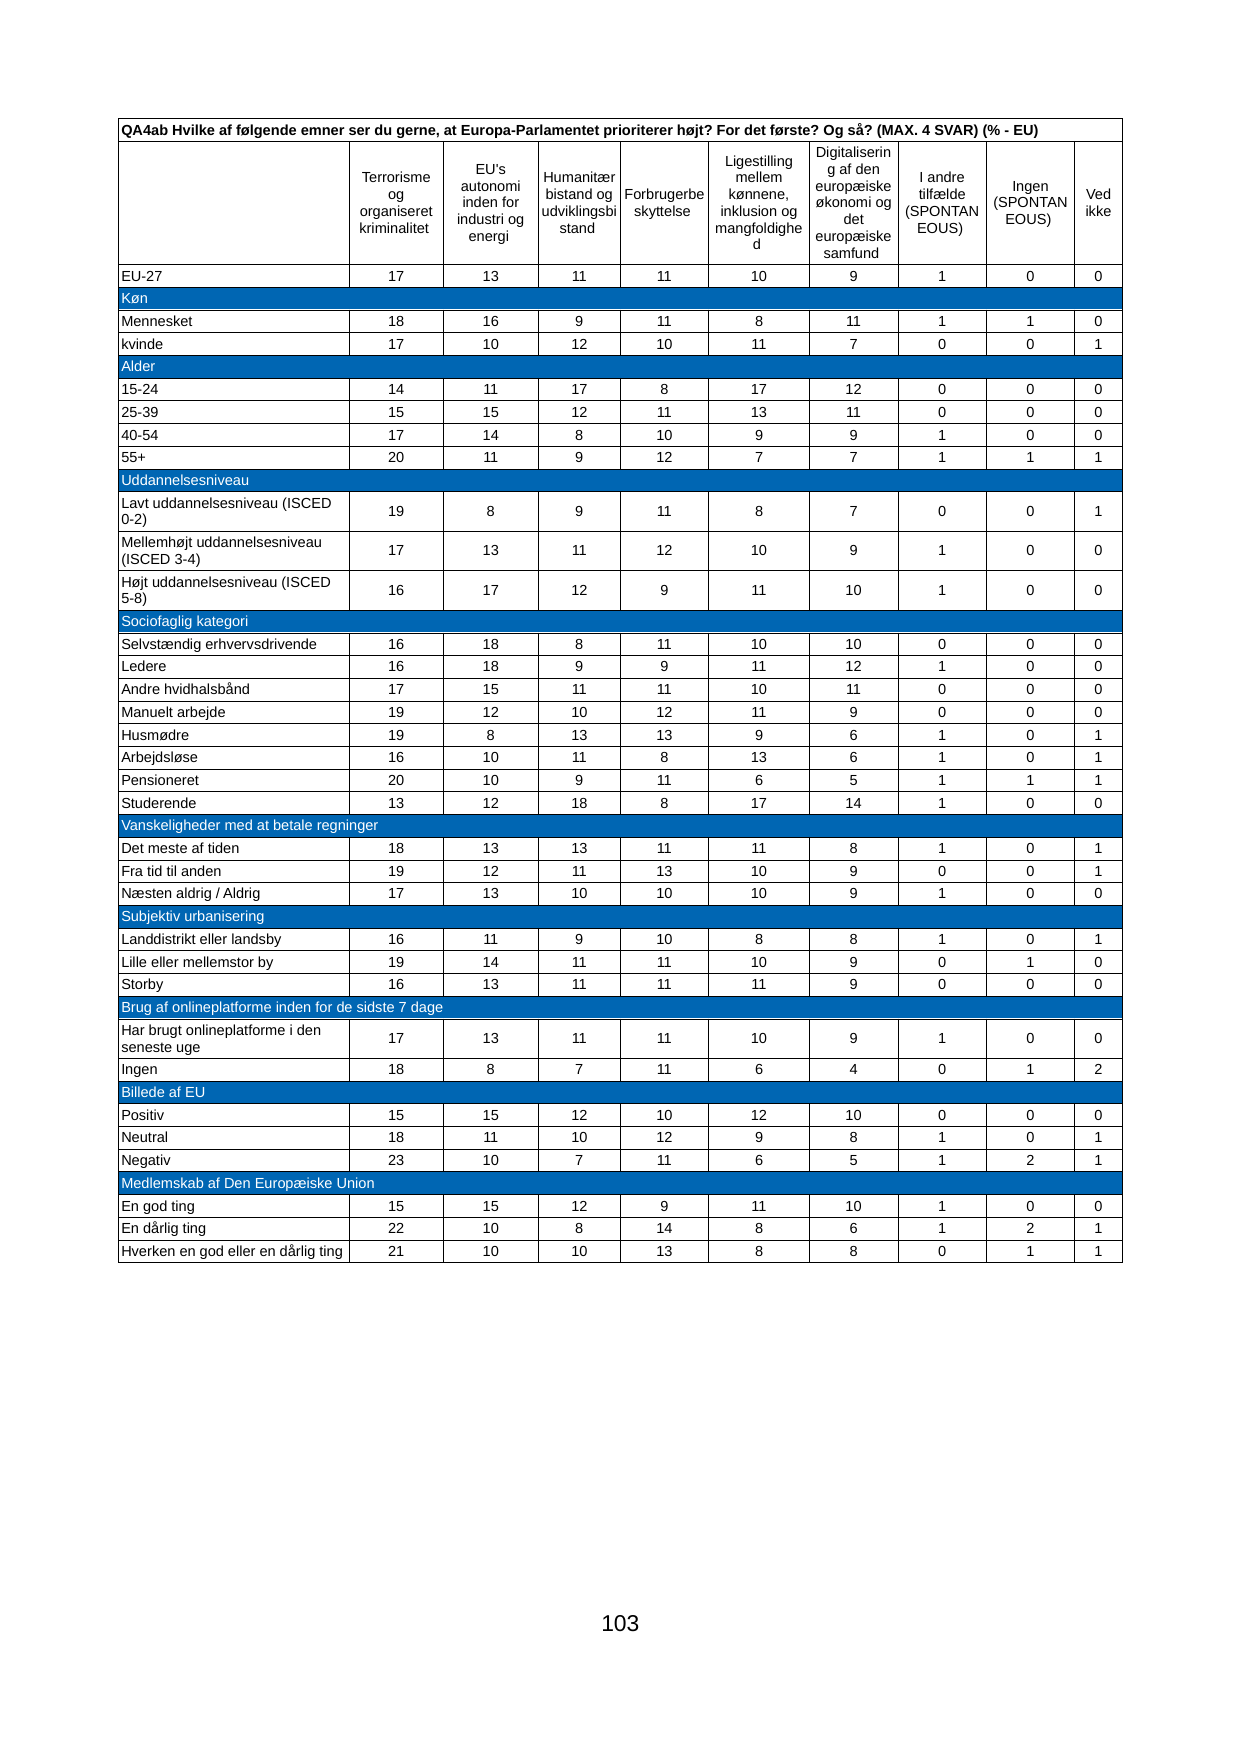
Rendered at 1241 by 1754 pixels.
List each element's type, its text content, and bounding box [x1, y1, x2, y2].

table_cell 10 [810, 571, 898, 610]
table_cell Fra tid til anden [119, 861, 349, 882]
table_cell 0 [899, 1104, 986, 1126]
table_cell Husmødre [119, 724, 349, 746]
table_cell Lavt uddannelsesniveau (ISCED 0-2) [119, 492, 349, 531]
table_cell 11 [621, 838, 708, 859]
table_cell 15-24 [119, 379, 349, 400]
table_cell 8 [810, 1241, 898, 1262]
table_cell 15 [350, 1195, 443, 1217]
table_cell 0 [1075, 379, 1122, 400]
table_cell Ingen (SPONTANEOUS) [987, 142, 1074, 264]
table_cell Ingen [119, 1059, 349, 1081]
table_cell 0 [987, 379, 1074, 400]
table_cell 9 [539, 311, 620, 332]
table_cell 0 [987, 401, 1074, 423]
table_cell 1 [899, 265, 986, 287]
table_cell 15 [444, 1104, 538, 1126]
table_cell 1 [1075, 1241, 1122, 1262]
table_cell 10 [444, 333, 538, 355]
table_cell 9 [810, 424, 898, 446]
table_cell Andre hvidhalsbånd [119, 679, 349, 701]
table_cell 9 [709, 424, 809, 446]
table_cell 0 [987, 1127, 1074, 1149]
table_cell 11 [709, 974, 809, 996]
table_cell 0 [987, 634, 1074, 655]
table_cell 2 [1075, 1059, 1122, 1081]
table_cell 9 [621, 571, 708, 610]
table_cell 0 [1075, 571, 1122, 610]
table_cell 0 [987, 861, 1074, 882]
table_cell 17 [350, 424, 443, 446]
table_cell 1 [899, 747, 986, 769]
table_cell 16 [350, 571, 443, 610]
table_cell 13 [709, 401, 809, 423]
table_cell 0 [1075, 883, 1122, 905]
table_cell 13 [539, 838, 620, 859]
table_header QA4ab Hvilke af følgende emner ser du gerne, at Europa-Parlamentet prioriterer højt? For det første? Og så? (MAX. 4 SVAR) (% - EU) [119, 119, 1122, 141]
table_cell 0 [987, 792, 1074, 814]
table_cell En god ting [119, 1195, 349, 1217]
table_cell 8 [539, 634, 620, 655]
table_cell 0 [987, 679, 1074, 701]
table_cell Negativ [119, 1150, 349, 1171]
table_cell 0 [899, 401, 986, 423]
table_cell 1 [987, 447, 1074, 468]
table_cell 18 [350, 1127, 443, 1149]
table_cell 2 [987, 1218, 1074, 1239]
table_cell 7 [810, 333, 898, 355]
table_cell 0 [1075, 532, 1122, 570]
table_cell 1 [899, 1195, 986, 1217]
table_cell 18 [539, 792, 620, 814]
table_cell 11 [539, 747, 620, 769]
table_cell I andre tilfælde (SPONTANEOUS) [899, 142, 986, 264]
table_cell 10 [539, 883, 620, 905]
table_cell 0 [1075, 634, 1122, 655]
table_cell 1 [899, 311, 986, 332]
table_cell 10 [621, 424, 708, 446]
table_cell 8 [810, 1127, 898, 1149]
table_cell Terrorisme og organiseret kriminalitet [350, 142, 443, 264]
table_cell 9 [539, 447, 620, 468]
table_cell 11 [539, 951, 620, 973]
table_cell Brug af onlineplatforme inden for de sidste 7 dage [119, 997, 1122, 1018]
table_cell 11 [621, 265, 708, 287]
table_cell Neutral [119, 1127, 349, 1149]
table_cell 17 [444, 571, 538, 610]
table_cell 9 [709, 1127, 809, 1149]
table_cell 19 [350, 951, 443, 973]
table_cell 12 [444, 792, 538, 814]
table_cell 1 [899, 838, 986, 859]
table_cell 1 [1075, 724, 1122, 746]
table_cell 11 [539, 679, 620, 701]
table_cell 10 [709, 951, 809, 973]
table_cell 11 [810, 401, 898, 423]
table_cell Lille eller mellemstor by [119, 951, 349, 973]
table_cell 0 [899, 702, 986, 723]
table_cell 12 [444, 861, 538, 882]
table_cell 19 [350, 492, 443, 531]
table_cell Ledere [119, 656, 349, 678]
table_cell 16 [444, 311, 538, 332]
table_cell 8 [444, 1059, 538, 1081]
table_cell Studerende [119, 792, 349, 814]
table_cell 14 [444, 424, 538, 446]
table_cell 11 [621, 770, 708, 791]
table_cell 0 [987, 656, 1074, 678]
table_cell 0 [899, 679, 986, 701]
table_cell Storby [119, 974, 349, 996]
table_cell 11 [539, 532, 620, 570]
table_cell 17 [350, 532, 443, 570]
table_cell 23 [350, 1150, 443, 1171]
table_cell kvinde [119, 333, 349, 355]
table_cell 0 [899, 492, 986, 531]
table_cell 8 [709, 929, 809, 950]
table_cell 1 [1075, 770, 1122, 791]
table_cell Arbejdsløse [119, 747, 349, 769]
table_cell 15 [444, 1195, 538, 1217]
table_cell 11 [621, 1059, 708, 1081]
table_cell 15 [444, 401, 538, 423]
table_cell 11 [810, 679, 898, 701]
table_cell 13 [621, 861, 708, 882]
table_cell 11 [539, 1020, 620, 1058]
table_cell 12 [539, 1195, 620, 1217]
table_cell 9 [621, 1195, 708, 1217]
table_cell Køn [119, 288, 1122, 309]
table_cell 17 [539, 379, 620, 400]
table_cell 1 [899, 532, 986, 570]
table_cell Mellemhøjt uddannelsesniveau (ISCED 3-4) [119, 532, 349, 570]
table_cell 13 [709, 747, 809, 769]
table_cell 0 [1075, 424, 1122, 446]
table_cell 11 [621, 401, 708, 423]
table_cell 12 [621, 532, 708, 570]
table_cell 19 [350, 724, 443, 746]
table_cell 0 [1075, 1195, 1122, 1217]
table_cell 10 [709, 265, 809, 287]
table_cell 10 [709, 861, 809, 882]
table_cell Har brugt onlineplatforme i den seneste uge [119, 1020, 349, 1058]
table_cell 55+ [119, 447, 349, 468]
table_cell 19 [350, 702, 443, 723]
table_cell 9 [810, 883, 898, 905]
table_cell 13 [444, 883, 538, 905]
table_cell 10 [539, 1241, 620, 1262]
table_cell 8 [539, 424, 620, 446]
table_cell 7 [810, 492, 898, 531]
table_cell 11 [621, 634, 708, 655]
table_cell 0 [987, 702, 1074, 723]
table_cell 18 [444, 634, 538, 655]
table_cell 1 [1075, 747, 1122, 769]
table_cell 8 [444, 492, 538, 531]
table_cell Positiv [119, 1104, 349, 1126]
table_cell 0 [987, 333, 1074, 355]
table_cell 1 [899, 424, 986, 446]
table_cell 17 [709, 379, 809, 400]
table_cell 13 [621, 1241, 708, 1262]
table_cell 11 [709, 838, 809, 859]
table_cell 11 [621, 951, 708, 973]
table_cell 9 [810, 702, 898, 723]
table_cell 10 [539, 702, 620, 723]
table_cell 14 [810, 792, 898, 814]
table_cell 1 [899, 447, 986, 468]
table_cell 1 [1075, 333, 1122, 355]
table_cell 15 [350, 401, 443, 423]
table_cell 11 [621, 1150, 708, 1171]
table_cell 20 [350, 770, 443, 791]
table_cell Forbrugerbeskyttelse [621, 142, 708, 264]
table_cell 1 [1075, 929, 1122, 950]
table_cell 1 [899, 929, 986, 950]
table_cell 12 [539, 333, 620, 355]
table_cell 10 [444, 1241, 538, 1262]
table_cell Sociofaglig kategori [119, 611, 1122, 632]
table_cell Hverken en god eller en dårlig ting [119, 1241, 349, 1262]
table_cell 8 [621, 379, 708, 400]
table_cell 6 [810, 724, 898, 746]
table_cell 11 [709, 333, 809, 355]
table_cell 0 [899, 1241, 986, 1262]
table_cell 1 [899, 724, 986, 746]
table_cell 10 [810, 1195, 898, 1217]
table_cell 0 [1075, 792, 1122, 814]
table_cell 19 [350, 861, 443, 882]
table_cell 0 [1075, 974, 1122, 996]
table_cell 0 [899, 974, 986, 996]
table_cell 12 [810, 656, 898, 678]
table_cell 10 [539, 1127, 620, 1149]
table_cell Næsten aldrig / Aldrig [119, 883, 349, 905]
table_cell 0 [987, 724, 1074, 746]
table_cell 1 [1075, 1150, 1122, 1171]
table_cell 8 [810, 838, 898, 859]
table_cell 10 [621, 333, 708, 355]
table_cell 8 [709, 1241, 809, 1262]
table_cell 0 [899, 951, 986, 973]
table_cell 1 [1075, 861, 1122, 882]
table_cell 8 [709, 1218, 809, 1239]
table_cell 1 [1075, 447, 1122, 468]
table_cell 0 [1075, 679, 1122, 701]
table_cell 18 [350, 838, 443, 859]
table_cell 0 [987, 532, 1074, 570]
table_cell 21 [350, 1241, 443, 1262]
table_cell 9 [621, 656, 708, 678]
table_cell 1 [899, 1127, 986, 1149]
table_cell 0 [1075, 401, 1122, 423]
table_cell 9 [810, 532, 898, 570]
table_cell 13 [621, 724, 708, 746]
table_cell 1 [987, 951, 1074, 973]
table_cell 9 [810, 861, 898, 882]
table_cell 0 [987, 929, 1074, 950]
table_cell 11 [709, 1195, 809, 1217]
table_cell 0 [987, 492, 1074, 531]
table_cell Ved ikke [1075, 142, 1122, 264]
table_cell 0 [987, 1195, 1074, 1217]
table_cell 12 [444, 702, 538, 723]
table_cell 0 [899, 861, 986, 882]
table_cell 15 [350, 1104, 443, 1126]
table_cell 0 [899, 634, 986, 655]
table_cell 0 [987, 1104, 1074, 1126]
table_cell 10 [709, 679, 809, 701]
table_cell 8 [709, 492, 809, 531]
table_cell 11 [810, 311, 898, 332]
table_cell 10 [621, 929, 708, 950]
table_cell 10 [709, 532, 809, 570]
table_cell 10 [810, 1104, 898, 1126]
table_cell 11 [444, 929, 538, 950]
table_cell 13 [444, 265, 538, 287]
table_cell 0 [987, 265, 1074, 287]
table_cell 1 [899, 1020, 986, 1058]
table_cell 12 [539, 401, 620, 423]
table_cell 1 [899, 770, 986, 791]
table_cell 12 [810, 379, 898, 400]
table_cell 0 [1075, 702, 1122, 723]
table_cell 13 [444, 532, 538, 570]
table_cell 11 [621, 1020, 708, 1058]
table_cell 1 [987, 311, 1074, 332]
table_cell Selvstændig erhvervsdrivende [119, 634, 349, 655]
table_cell Humanitær bistand og udviklingsbistand [539, 142, 620, 264]
table_cell 10 [444, 747, 538, 769]
table_cell 11 [709, 656, 809, 678]
table_cell 10 [709, 883, 809, 905]
table_cell 10 [709, 1020, 809, 1058]
table_cell 13 [350, 792, 443, 814]
table_cell 17 [709, 792, 809, 814]
table_cell 25-39 [119, 401, 349, 423]
table_cell EU-27 [119, 265, 349, 287]
table_cell 7 [539, 1059, 620, 1081]
table_cell 1 [899, 571, 986, 610]
table_cell 9 [539, 656, 620, 678]
table_cell 0 [1075, 951, 1122, 973]
table_cell 8 [539, 1218, 620, 1239]
table_cell 8 [621, 747, 708, 769]
table_cell 11 [621, 679, 708, 701]
table_cell 10 [621, 883, 708, 905]
table_cell 22 [350, 1218, 443, 1239]
table_cell 6 [810, 1218, 898, 1239]
table_cell 0 [899, 379, 986, 400]
table_cell 11 [621, 974, 708, 996]
table_cell 11 [539, 861, 620, 882]
table_cell Manuelt arbejde [119, 702, 349, 723]
table_cell 12 [539, 1104, 620, 1126]
table_cell 12 [709, 1104, 809, 1126]
table_cell Landdistrikt eller landsby [119, 929, 349, 950]
table_cell 14 [350, 379, 443, 400]
table_cell 0 [1075, 1104, 1122, 1126]
table_cell Vanskeligheder med at betale regninger [119, 815, 1122, 837]
table_cell 18 [350, 311, 443, 332]
table_cell 1 [899, 792, 986, 814]
table_cell 11 [621, 492, 708, 531]
table_cell 0 [987, 1020, 1074, 1058]
table_cell 11 [444, 447, 538, 468]
table_cell 9 [539, 929, 620, 950]
table_cell 17 [350, 679, 443, 701]
table_cell 11 [539, 974, 620, 996]
table_cell 15 [444, 679, 538, 701]
table_cell 12 [539, 571, 620, 610]
table_cell 0 [987, 571, 1074, 610]
table_cell 6 [810, 747, 898, 769]
table_cell 12 [621, 447, 708, 468]
table_cell 12 [621, 702, 708, 723]
table_cell 1 [987, 1241, 1074, 1262]
table_cell Ligestilling mellem kønnene, inklusion og mangfoldighed [709, 142, 809, 264]
table_cell 11 [621, 311, 708, 332]
table_cell 7 [709, 447, 809, 468]
table_cell 9 [709, 724, 809, 746]
table_cell 1 [899, 1218, 986, 1239]
table_cell 1 [1075, 838, 1122, 859]
table_cell 10 [709, 634, 809, 655]
table_cell 17 [350, 265, 443, 287]
table_cell 1 [987, 1059, 1074, 1081]
table_cell Digitalisering af den europæiske økonomi og det europæiske samfund [810, 142, 898, 264]
table_cell 6 [709, 1059, 809, 1081]
table_cell Medlemskab af Den Europæiske Union [119, 1172, 1122, 1194]
table_cell 18 [444, 656, 538, 678]
table_cell 11 [709, 702, 809, 723]
table_cell 11 [444, 1127, 538, 1149]
table_cell 13 [444, 974, 538, 996]
table_cell Subjektiv urbanisering [119, 906, 1122, 928]
table_cell En dårlig ting [119, 1218, 349, 1239]
table_cell 8 [709, 311, 809, 332]
table_cell 9 [810, 951, 898, 973]
table_cell 1 [899, 883, 986, 905]
table_cell 9 [810, 265, 898, 287]
table_cell 10 [444, 770, 538, 791]
table_cell EU's autonomi inden for industri og energi [444, 142, 538, 264]
table_cell 1 [1075, 1127, 1122, 1149]
table_cell Alder [119, 356, 1122, 378]
table_cell 1 [987, 770, 1074, 791]
table_cell 1 [1075, 1218, 1122, 1239]
table_cell 17 [350, 333, 443, 355]
table_cell 1 [899, 656, 986, 678]
table_cell 1 [1075, 492, 1122, 531]
table_cell 5 [810, 770, 898, 791]
table_cell 0 [987, 747, 1074, 769]
table_cell 10 [621, 1104, 708, 1126]
table_cell 13 [444, 838, 538, 859]
table_cell 14 [444, 951, 538, 973]
table_cell 9 [539, 770, 620, 791]
table_cell Billede af EU [119, 1082, 1122, 1103]
table_cell 9 [539, 492, 620, 531]
table_cell 0 [1075, 265, 1122, 287]
table_cell 0 [987, 838, 1074, 859]
table_cell 16 [350, 974, 443, 996]
table_cell 17 [350, 883, 443, 905]
table_cell 2 [987, 1150, 1074, 1171]
table_cell 40-54 [119, 424, 349, 446]
table_cell 0 [987, 424, 1074, 446]
table_cell 0 [1075, 656, 1122, 678]
table_cell 20 [350, 447, 443, 468]
table_cell 11 [709, 571, 809, 610]
table_cell 13 [444, 1020, 538, 1058]
table_cell 0 [899, 333, 986, 355]
table_cell 6 [709, 1150, 809, 1171]
table_cell 8 [621, 792, 708, 814]
table_cell 7 [539, 1150, 620, 1171]
table_cell 1 [899, 1150, 986, 1171]
table_cell 10 [444, 1150, 538, 1171]
table_cell 14 [621, 1218, 708, 1239]
table_cell [119, 142, 349, 264]
table_cell 16 [350, 929, 443, 950]
table_cell 7 [810, 447, 898, 468]
table_cell 4 [810, 1059, 898, 1081]
table_cell 11 [444, 379, 538, 400]
table_cell Højt uddannelsesniveau (ISCED 5-8) [119, 571, 349, 610]
table_cell 16 [350, 747, 443, 769]
table_cell 0 [987, 974, 1074, 996]
table_cell 0 [987, 883, 1074, 905]
table_cell Uddannelsesniveau [119, 470, 1122, 491]
table_cell 16 [350, 656, 443, 678]
table_cell 12 [621, 1127, 708, 1149]
table_cell 5 [810, 1150, 898, 1171]
table_cell 9 [810, 974, 898, 996]
table_cell 16 [350, 634, 443, 655]
table_cell 9 [810, 1020, 898, 1058]
table_cell 10 [444, 1218, 538, 1239]
table_cell 0 [1075, 311, 1122, 332]
table_cell 0 [1075, 1020, 1122, 1058]
table_cell 17 [350, 1020, 443, 1058]
table_cell Mennesket [119, 311, 349, 332]
table_cell 6 [709, 770, 809, 791]
table_cell 10 [810, 634, 898, 655]
table_cell Pensioneret [119, 770, 349, 791]
table_cell 8 [444, 724, 538, 746]
table_cell 13 [539, 724, 620, 746]
table_cell 11 [539, 265, 620, 287]
table_cell 18 [350, 1059, 443, 1081]
table_cell 0 [899, 1059, 986, 1081]
table_cell 8 [810, 929, 898, 950]
table_cell Det meste af tiden [119, 838, 349, 859]
